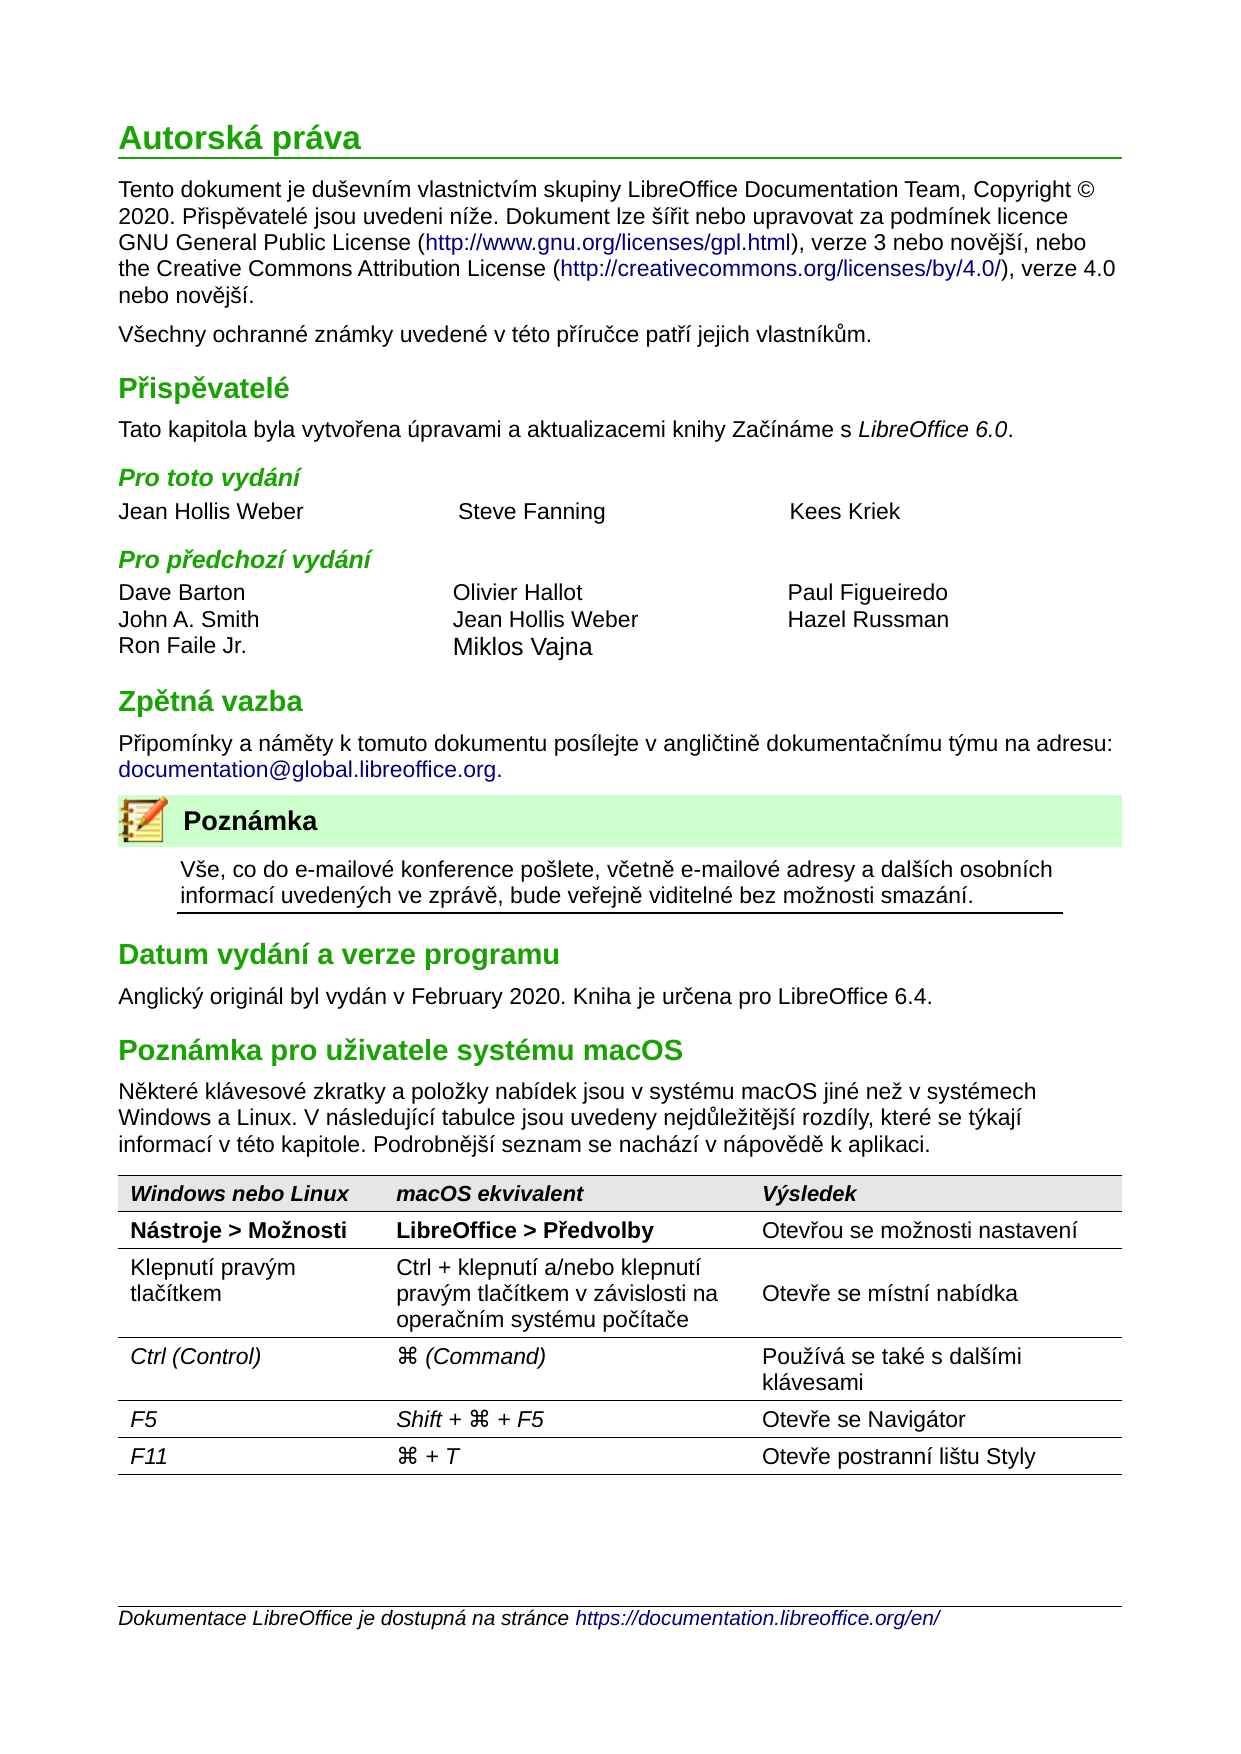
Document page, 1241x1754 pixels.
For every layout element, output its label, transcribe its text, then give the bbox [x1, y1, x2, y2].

table_cell Nástroje > Možnosti [118, 1212, 384, 1247]
table_cell F11 [118, 1438, 384, 1474]
subtitle Přispěvatelé [118, 371, 1122, 404]
text Připomínky a náměty k tomuto dokumentu posílejte v angličtině dokumentačnímu týmu na adresu: documentation@global.libreoffice.org. [118, 730, 1122, 782]
table_cell ⌘ + T [384, 1438, 750, 1474]
text Všechny ochranné známky uvedené v této příručce patří jejich vlastníkům. [118, 321, 1122, 347]
subtitle Poznámka pro uživatele systému macOS [118, 1033, 1122, 1066]
table_header Steve Fanning [458, 498, 789, 524]
table_cell [788, 632, 1122, 661]
table_cell Otevře se místní nabídka [750, 1249, 1122, 1337]
table_header Dave Barton [118, 579, 453, 606]
table_header Kees Kriek [789, 498, 1122, 524]
text Některé klávesové zkratky a položky nabídek jsou v systému macOS jiné než v systémech Windows a Linux. V následující tabulce jsou uvedeny nejdůležitější rozdíly, které se týkají informací v této kapitole. Podrobnější seznam se nachází v nápovědě k aplikaci. [118, 1078, 1122, 1157]
subtitle Poznámka [118, 803, 1122, 843]
table_cell Hazel Russman [788, 606, 1122, 632]
table_cell Používá se také s dalšími klávesami [750, 1338, 1122, 1400]
table_cell Jean Hollis Weber [453, 606, 787, 632]
text Tato kapitola byla vytvořena úpravami a aktualizacemi knihy Začínáme s LibreOffice 6.0. [118, 416, 1122, 442]
table_header macOS ekvivalent [384, 1176, 750, 1211]
subtitle Pro předchozí vydání [118, 544, 1122, 573]
table_header Olivier Hallot [453, 579, 787, 606]
subtitle Autorská práva [118, 118, 1122, 157]
table_cell Ctrl + klepnutí a/nebo klepnutí pravým tlačítkem v závislosti na operačním systému počítače [384, 1249, 750, 1337]
text Vše, co do e-mailové konference pošlete, včetně e-mailové adresy a dalších osobních informací uvedených ve zprávě, bude veřejně viditelné bez možnosti smazání. [177, 853, 1063, 912]
table_cell Ron Faile Jr. [118, 632, 453, 661]
table_cell F5 [118, 1401, 384, 1437]
table_header Jean Hollis Weber [118, 498, 458, 524]
table_cell Otevře se Navigátor [750, 1401, 1122, 1437]
table_cell Ctrl (Control) [118, 1338, 384, 1400]
table_cell Otevřou se možnosti nastavení [750, 1212, 1122, 1247]
table_header Paul Figueiredo [788, 579, 1122, 606]
table_cell LibreOffice > Předvolby [384, 1212, 750, 1247]
table_cell Miklos Vajna [453, 632, 787, 661]
picture [119, 795, 170, 846]
subtitle Zpětná vazba [118, 684, 1122, 718]
table_header Výsledek [750, 1176, 1122, 1211]
table_cell ⌘ (Command) [384, 1338, 750, 1400]
text Tento dokument je duševním vlastnictvím skupiny LibreOffice Documentation Team, Copyright © 2020. Přispěvatelé jsou uvedeni níže. Dokument lze šířit nebo upravovat za podmínek licence GNU General Public License (http://www.gnu.org/licenses/gpl.html), verze 3 nebo novější, nebo the Creative Commons Attribution License (http://creativecommons.org/licenses/by/4.0/), verze 4.0 nebo novější. [118, 176, 1122, 308]
table_cell John A. Smith [118, 606, 453, 632]
text Anglický originál byl vydán v únoru 2020. Kniha je určena pro LibreOffice 6.4. [118, 983, 1122, 1009]
subtitle Pro toto vydání [118, 463, 1122, 492]
subtitle Datum vydání a verze programu [118, 937, 1122, 971]
table_cell Shift + ⌘ + F5 [384, 1401, 750, 1437]
table_cell Klepnutí pravým tlačítkem [118, 1249, 384, 1337]
table_header Windows nebo Linux [118, 1176, 384, 1211]
table_cell Otevře postranní lištu Styly [750, 1438, 1122, 1474]
